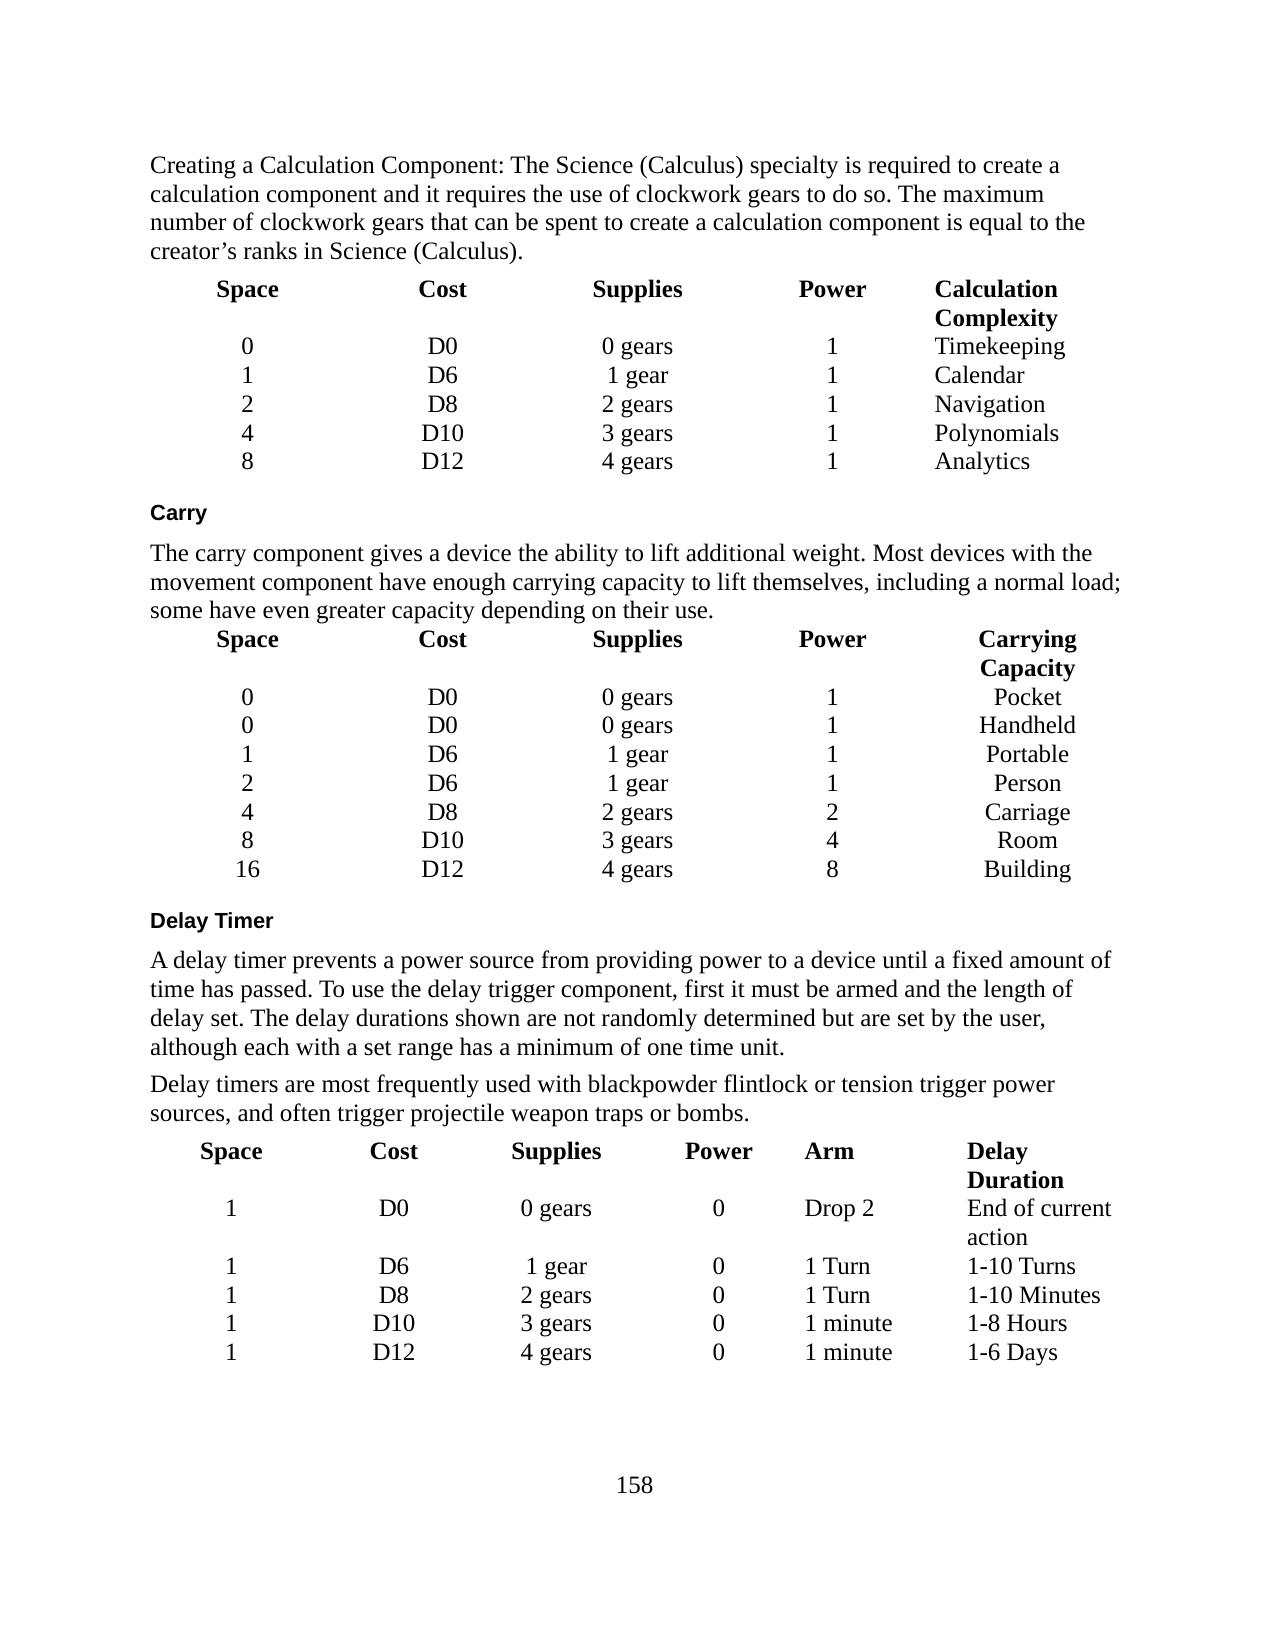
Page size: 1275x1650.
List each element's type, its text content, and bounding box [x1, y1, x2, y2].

table_cell 2 gears [475, 1280, 637, 1308]
table_cell D6 [345, 360, 540, 389]
table_cell Room [930, 825, 1125, 854]
table_header Space [150, 624, 345, 682]
table_cell D10 [345, 418, 540, 446]
table_cell 1 [735, 389, 930, 418]
table_cell 1 gear [540, 739, 735, 768]
table_cell 4 gears [540, 854, 735, 883]
table_cell 0 [638, 1251, 800, 1280]
table_cell Navigation [930, 389, 1125, 418]
table_cell 8 [735, 854, 930, 883]
table_cell D12 [345, 854, 540, 883]
table_header Supplies [540, 624, 735, 682]
table_cell 3 gears [540, 825, 735, 854]
table_header Calculation Complexity [930, 274, 1125, 331]
table_cell D10 [345, 825, 540, 854]
text Creating a Calculation Component: The Science (Calculus) specialty is required to create a calculation component and it requires the use of clockwork gears to do so. The maximum number of clockwork gears that can be spent to create a calculation component is equal to the creator’s ranks in Science (Calculus). [150, 150, 1125, 265]
table_header Arm [800, 1136, 962, 1193]
table_cell 3 gears [540, 418, 735, 446]
table_cell 0 [150, 710, 345, 739]
table_header Power [638, 1136, 800, 1193]
table_cell 1 gear [540, 360, 735, 389]
table_cell 1 [735, 418, 930, 446]
table_header Supplies [540, 274, 735, 331]
table_cell D6 [313, 1251, 475, 1280]
table_cell 1 [735, 682, 930, 710]
table_cell 1 [735, 331, 930, 360]
table_cell 1 minute [800, 1337, 962, 1366]
table_cell 2 [735, 797, 930, 825]
table_cell 1 Turn [800, 1251, 962, 1280]
table_cell 8 [150, 825, 345, 854]
table_cell Handheld [930, 710, 1125, 739]
table_cell 0 gears [475, 1194, 637, 1251]
table_cell Pocket [930, 682, 1125, 710]
table_header Cost [345, 624, 540, 682]
table_cell 1 [150, 739, 345, 768]
table_cell D10 [313, 1309, 475, 1337]
table_cell 0 [638, 1280, 800, 1308]
table_cell Building [930, 854, 1125, 883]
table_cell 1 [735, 739, 930, 768]
table_cell 1 [150, 1194, 312, 1251]
table_cell Portable [930, 739, 1125, 768]
table_cell Carriage [930, 797, 1125, 825]
table_cell Analytics [930, 446, 1125, 475]
table_cell 0 gears [540, 331, 735, 360]
table_cell 0 gears [540, 710, 735, 739]
table_cell 1 [735, 710, 930, 739]
table_cell 2 [150, 768, 345, 797]
table_cell 1 [735, 446, 930, 475]
table_cell 1 [150, 1280, 312, 1308]
table_header Delay Duration [963, 1136, 1125, 1193]
table_cell D8 [345, 389, 540, 418]
table_header Cost [313, 1136, 475, 1193]
table_cell D6 [345, 768, 540, 797]
table_cell 4 [150, 797, 345, 825]
table_cell End of current action [963, 1194, 1125, 1251]
table_header Supplies [475, 1136, 637, 1193]
table_cell Polynomials [930, 418, 1125, 446]
table_cell 0 [638, 1309, 800, 1337]
table_cell 8 [150, 446, 345, 475]
table_cell 1 [735, 360, 930, 389]
table_cell 1 [735, 768, 930, 797]
table_header Power [735, 274, 930, 331]
table_cell 1 gear [475, 1251, 637, 1280]
text A delay timer prevents a power source from providing power to a device until a fixed amount of time has passed. To use the delay trigger component, first it must be armed and the length of delay set. The delay durations shown are not randomly determined but are set by the user, although each with a set range has a minimum of one time unit. [150, 946, 1125, 1061]
text The carry component gives a device the ability to lift additional weight. Most devices with the movement component have enough carrying capacity to lift themselves, including a normal load; some have even greater capacity depending on their use. [150, 538, 1125, 624]
table_header Power [735, 624, 930, 682]
table_cell 1-10 Minutes [963, 1280, 1125, 1308]
table_cell 0 gears [540, 682, 735, 710]
table_cell 1 minute [800, 1309, 962, 1337]
table_cell 0 [638, 1337, 800, 1366]
table_cell 0 [638, 1194, 800, 1251]
table_cell 1 [150, 1309, 312, 1337]
table_cell 1-8 Hours [963, 1309, 1125, 1337]
table_cell D0 [345, 331, 540, 360]
table_cell Calendar [930, 360, 1125, 389]
table_cell D12 [313, 1337, 475, 1366]
table_cell 1 gear [540, 768, 735, 797]
table_cell D6 [345, 739, 540, 768]
table_header Carrying Capacity [930, 624, 1125, 682]
subtitle Carry [150, 500, 1125, 525]
table_cell D0 [345, 710, 540, 739]
table_cell 2 gears [540, 389, 735, 418]
table_header Cost [345, 274, 540, 331]
table_cell 4 [150, 418, 345, 446]
table_cell 4 gears [475, 1337, 637, 1366]
table_cell 0 [150, 331, 345, 360]
table_cell Drop 2 [800, 1194, 962, 1251]
table_cell D12 [345, 446, 540, 475]
table_cell 0 [150, 682, 345, 710]
subtitle Delay Timer [150, 908, 1125, 933]
table_cell 4 [735, 825, 930, 854]
table_cell D0 [313, 1194, 475, 1251]
table_cell 1 [150, 1337, 312, 1366]
table_cell 4 gears [540, 446, 735, 475]
table_cell 1-6 Days [963, 1337, 1125, 1366]
table_cell D8 [345, 797, 540, 825]
table_cell Timekeeping [930, 331, 1125, 360]
table_cell D8 [313, 1280, 475, 1308]
table_header Space [150, 1136, 312, 1193]
table_cell D0 [345, 682, 540, 710]
table_cell 1 [150, 1251, 312, 1280]
table_cell 3 gears [475, 1309, 637, 1337]
text Delay timers are most frequently used with blackpowder flintlock or tension trigger power sources, and often trigger projectile weapon traps or bombs. [150, 1069, 1125, 1127]
table_cell 16 [150, 854, 345, 883]
table_cell 2 gears [540, 797, 735, 825]
table_cell 1 [150, 360, 345, 389]
table_cell 1-10 Turns [963, 1251, 1125, 1280]
table_cell 2 [150, 389, 345, 418]
table_header Space [150, 274, 345, 331]
table_cell 1 Turn [800, 1280, 962, 1308]
table_cell Person [930, 768, 1125, 797]
